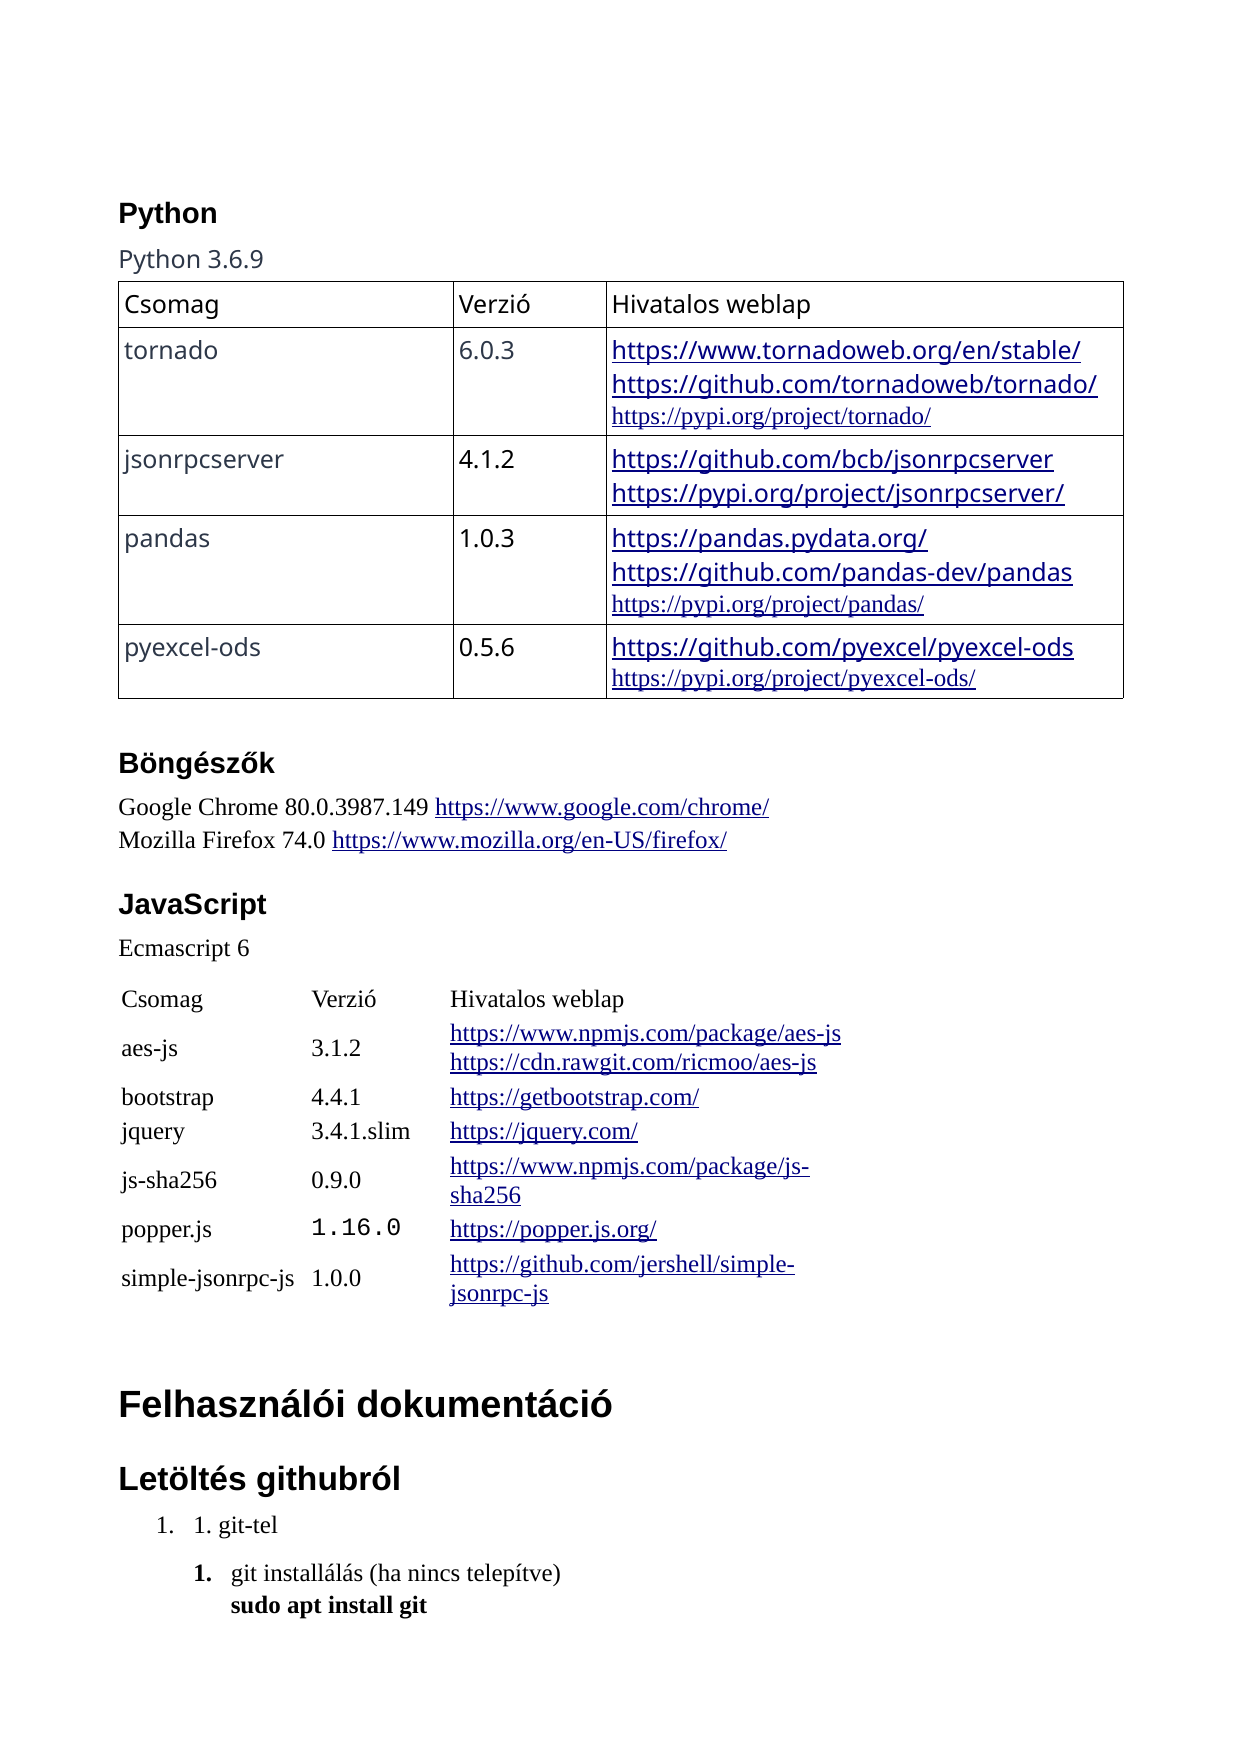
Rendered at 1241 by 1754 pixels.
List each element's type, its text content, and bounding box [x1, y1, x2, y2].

table_cell pandas [119, 516, 453, 623]
table_cell 6.0.3 [454, 328, 606, 435]
subtitle Python [118, 196, 1122, 230]
table_cell simple-jsonrpc-js [118, 1246, 308, 1309]
table_cell https://popper.js.org/ [447, 1211, 876, 1246]
list 1. git-tel [156, 1510, 1122, 1539]
table_cell pyexcel-ods [119, 625, 453, 698]
table_cell https://github.com/bcb/jsonrpcserver https://pypi.org/project/jsonrpcserver/ [607, 436, 1123, 515]
list git installálás (ha nincs telepítve) sudo apt install git [193, 1558, 1122, 1619]
table_cell 4.4.1 [308, 1079, 447, 1113]
subtitle JavaScript [118, 887, 1122, 921]
table_cell https://www.npmjs.com/package/aes-js https://cdn.rawgit.com/ricmoo/aes-js [447, 1016, 876, 1079]
table_cell https://pandas.pydata.org/ https://github.com/pandas-dev/pandas https://pypi.org/project/pandas/ [607, 516, 1123, 623]
subtitle Letöltés githubról [118, 1459, 1122, 1497]
table_cell 0.5.6 [454, 625, 606, 698]
table_cell 0.9.0 [308, 1148, 447, 1211]
table_cell js-sha256 [118, 1148, 308, 1211]
table_cell https://getbootstrap.com/ [447, 1079, 876, 1113]
table_cell https://github.com/jershell/simple-jsonrpc-js [447, 1246, 876, 1309]
table_cell 4.1.2 [454, 436, 606, 515]
table_cell 1.16.0 [308, 1211, 447, 1246]
table_cell aes-js [118, 1016, 308, 1079]
table_header Hivatalos weblap [447, 981, 876, 1016]
table_cell https://jquery.com/ [447, 1114, 876, 1148]
text Python 3.6.9 [118, 242, 1122, 276]
table_cell https://github.com/pyexcel/pyexcel-ods https://pypi.org/project/pyexcel-ods/ [607, 625, 1123, 698]
subtitle Felhasználói dokumentáció [118, 1382, 1122, 1426]
table_header Verzió [454, 282, 606, 327]
text Ecmascript 6 [118, 933, 1122, 962]
table_header Verzió [308, 981, 447, 1016]
table_header Hivatalos weblap [607, 282, 1123, 327]
table_header Csomag [118, 981, 308, 1016]
table_cell 3.1.2 [308, 1016, 447, 1079]
table_header Csomag [119, 282, 453, 327]
table_cell jquery [118, 1114, 308, 1148]
table_cell 3.4.1.slim [308, 1114, 447, 1148]
table_cell jsonrpcserver [119, 436, 453, 515]
table_cell popper.js [118, 1211, 308, 1246]
table_cell 1.0.3 [454, 516, 606, 623]
text Google Chrome 80.0.3987.149 https://www.google.com/chrome/ Mozilla Firefox 74.0 https://www.mozilla.org/en-US/firefox/ [118, 792, 1122, 854]
table_cell https://www.npmjs.com/package/js-sha256 [447, 1148, 876, 1211]
table_cell tornado [119, 328, 453, 435]
table_cell bootstrap [118, 1079, 308, 1113]
table_cell 1.0.0 [308, 1246, 447, 1309]
subtitle Böngészők [118, 746, 1122, 779]
table_cell https://www.tornadoweb.org/en/stable/ https://github.com/tornadoweb/tornado/ https://pypi.org/project/tornado/ [607, 328, 1123, 435]
